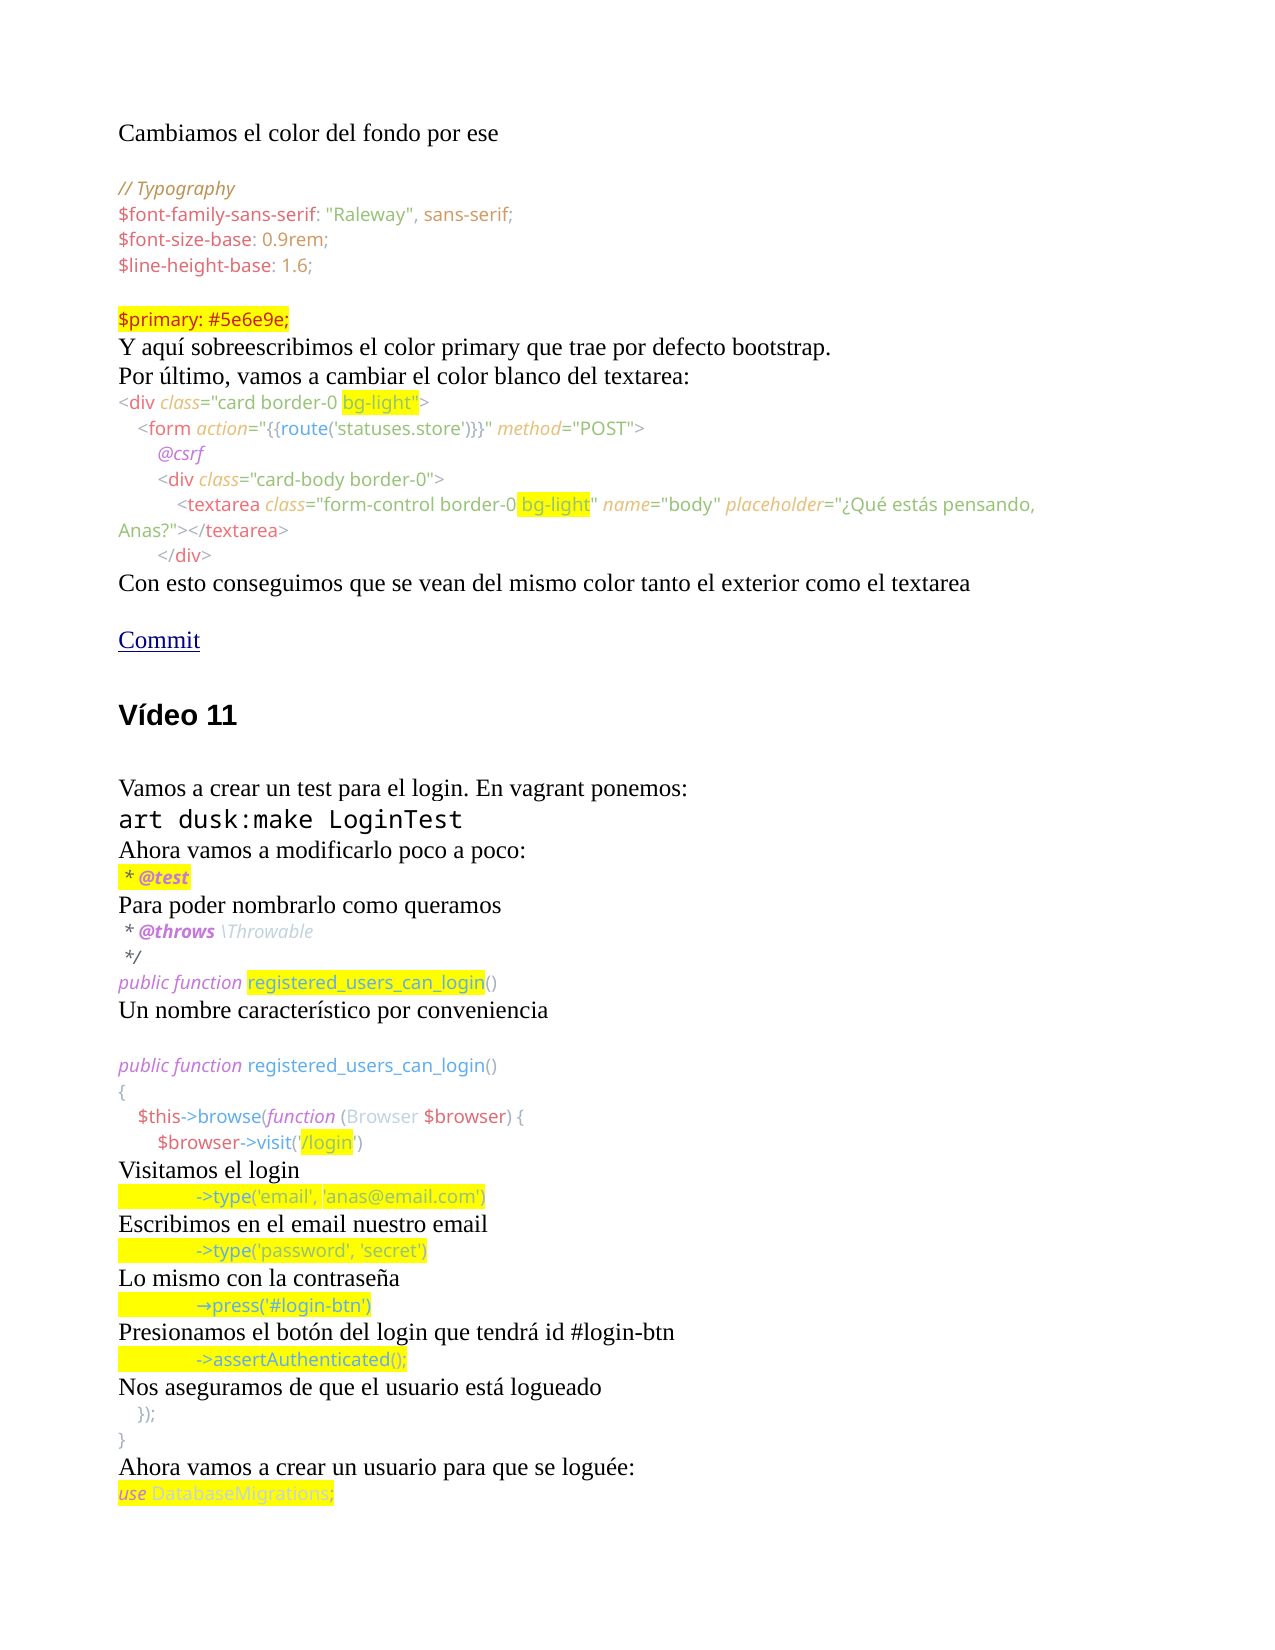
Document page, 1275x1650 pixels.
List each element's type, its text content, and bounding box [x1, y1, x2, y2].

text Presionamos el botón del login que tendrá id #login-btn ->assertAuthenticated(); Nos aseguramos de que el usuario está logueado [118, 1317, 1157, 1401]
text }); } [118, 1401, 1157, 1452]
text Con esto conseguimos que se vean del mismo color tanto el exterior como el textarea [118, 568, 1157, 597]
text * @test [118, 864, 1157, 890]
text art dusk:make LoginTest Ahora vamos a modificarlo poco a poco: [118, 801, 1157, 864]
text Lo mismo con la contraseña →press('#login-btn') [118, 1263, 1157, 1317]
text Ahora vamos a crear un usuario para que se loguée: [118, 1452, 1157, 1480]
text <div class="card border-0 bg-light"> <form action="{{route('statuses.store')}}" method="POST"> @csrf <div class="card-body border-0"> <textarea class="form-control border-0 bg-light" name="body" placeholder="¿Qué estás pensando, Anas?"></textarea> </div> [118, 389, 1157, 568]
text use DatabaseMigrations; [118, 1480, 1157, 1506]
text Vamos a crear un test para el login. En vagrant ponemos: [118, 744, 1157, 801]
subtitle Vídeo 11 [118, 698, 1157, 731]
text Escribimos en el email nuestro email ->type('password', 'secret') [118, 1209, 1157, 1263]
text public function registered_users_can_login() { $this->browse(function (Browser $browser) { $browser->visit('/login') [118, 1053, 1157, 1155]
text Cambiamos el color del fondo por ese // Typography $font-family-sans-serif: "Raleway", sans-serif; $font-size-base: 0.9rem; $line-height-base: 1.6; $primary: #5e6e9e; [118, 118, 1157, 332]
text Commit [118, 626, 1157, 654]
text Por último, vamos a cambiar el color blanco del textarea: [118, 361, 1157, 389]
text Para poder nombrarlo como queramos * @throws \Throwable */ public function registered_users_can_login() Un nombre característico por conveniencia [118, 890, 1157, 1024]
text Y aquí sobreescribimos el color primary que trae por defecto bootstrap. [118, 332, 1157, 361]
text Visitamos el login ->type('email', 'anas@email.com') [118, 1155, 1157, 1209]
